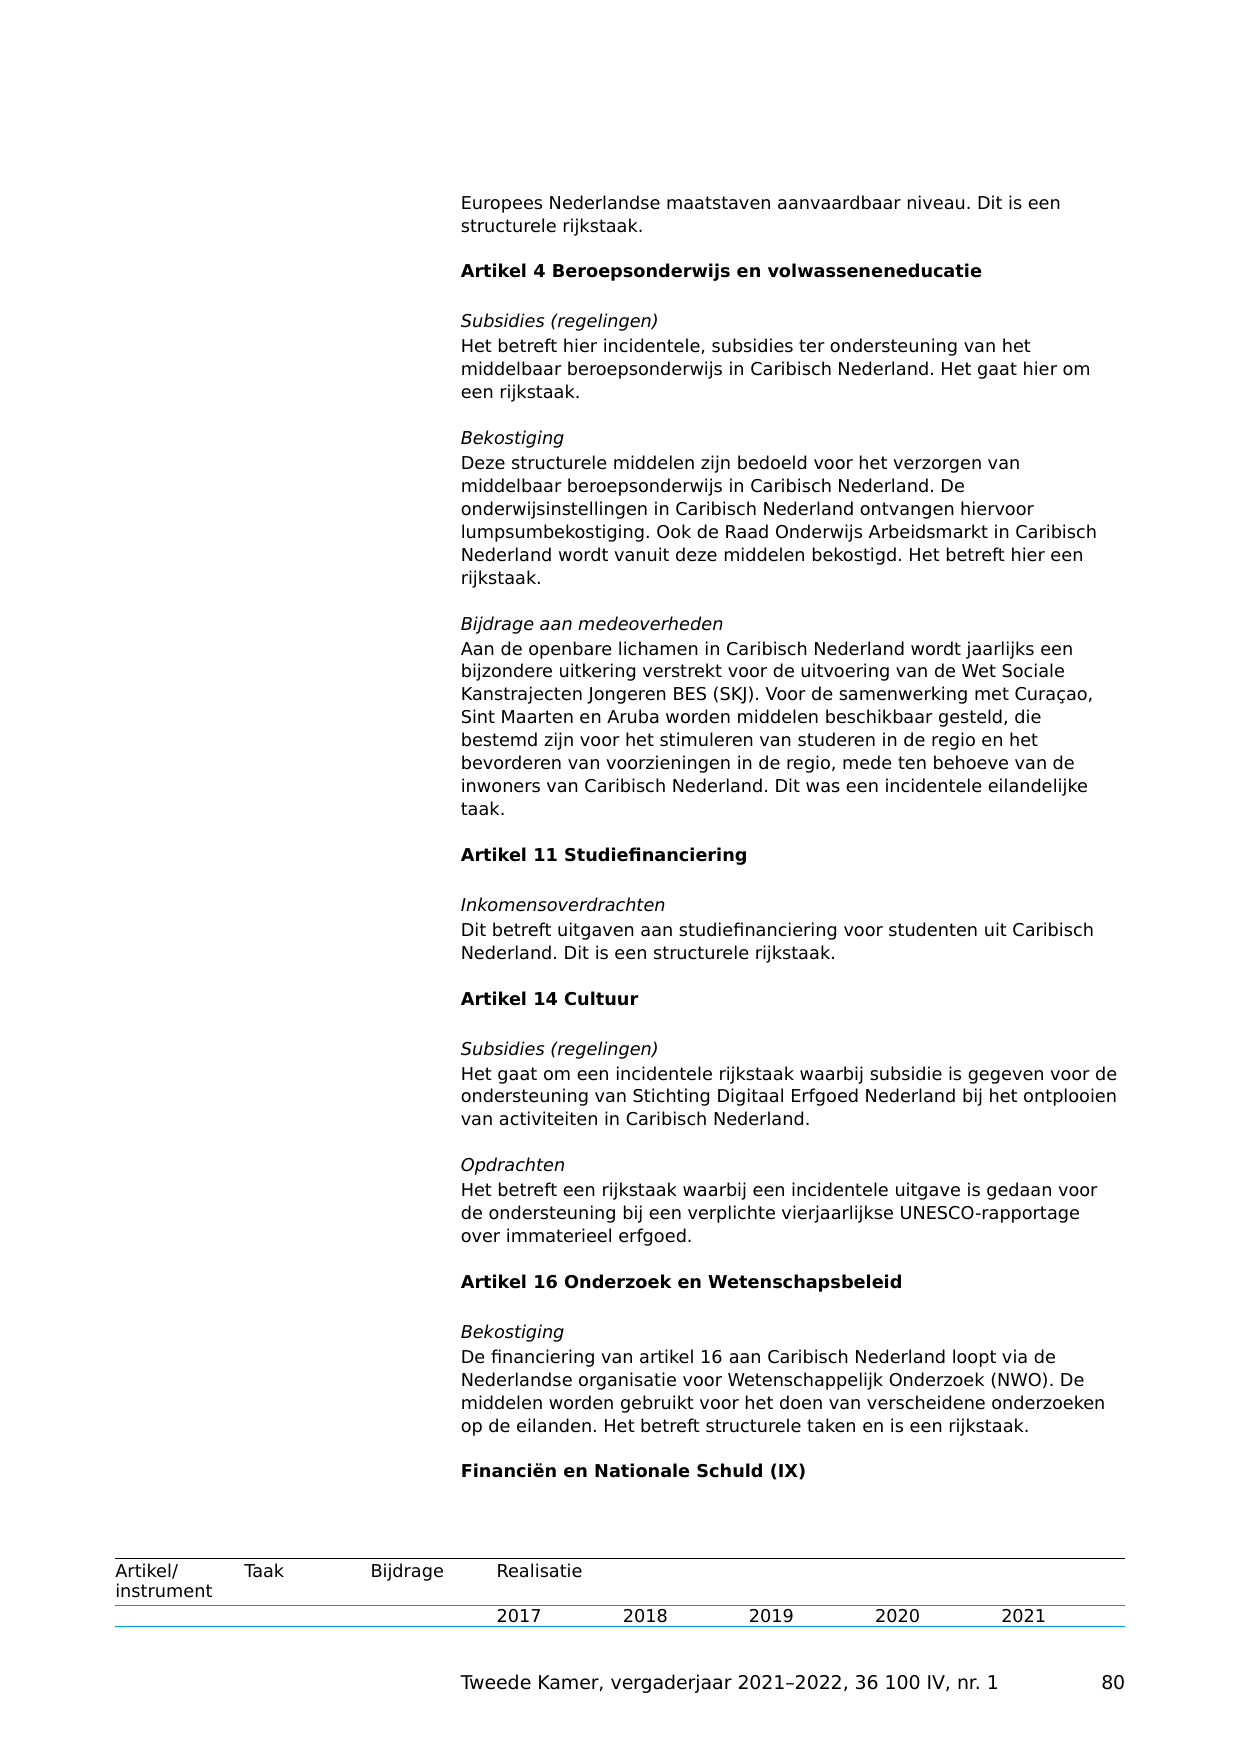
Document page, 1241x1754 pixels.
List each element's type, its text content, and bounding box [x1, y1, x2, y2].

table_cell Realisatie [494, 1559, 1125, 1605]
table_cell Taak [241, 1559, 367, 1605]
text Bekostiging [461, 426, 1125, 449]
text Artikel 14 Cultuur [461, 987, 1125, 1009]
table_cell 2019 [746, 1606, 872, 1626]
text Bekostiging [461, 1320, 1125, 1343]
table_cell [115, 1606, 241, 1626]
text Aan de openbare lichamen in Caribisch Nederland wordt jaarlijks een bijzondere uitkering verstrekt voor de uitvoering van de Wet Sociale Kanstrajecten Jongeren BES (SKJ). Voor de samenwerking met Curaçao, Sint Maarten en Aruba worden middelen beschikbaar gesteld, die bestemd zijn voor het stimuleren van studeren in de regio en het bevorderen van voorzieningen in de regio, mede ten behoeve van de inwoners van Caribisch Nederland. Dit was een incidentele eilandelijke taak. [461, 637, 1125, 820]
text Deze structurele middelen zijn bedoeld voor het verzorgen van middelbaar beroepsonderwijs in Caribisch Nederland. De onderwijsinstellingen in Caribisch Nederland ontvangen hiervoor lumpsumbekostiging. Ook de Raad Onderwijs Arbeidsmarkt in Caribisch Nederland wordt vanuit deze middelen bekostigd. Het betreft hier een rijkstaak. [461, 451, 1125, 589]
text Artikel 16 Onderzoek en Wetenschapsbeleid [461, 1270, 1125, 1293]
table_cell 2020 [872, 1606, 998, 1626]
text Artikel 11 Studiefinanciering [461, 843, 1125, 866]
text Het betreft een rijkstaak waarbij een incidentele uitgave is gedaan voor de ondersteuning bij een verplichte vierjaarlijkse UNESCO-rapportage over immaterieel erfgoed. [461, 1178, 1125, 1247]
text Het betreft hier incidentele, subsidies ter ondersteuning van het middelbaar beroepsonderwijs in Caribisch Nederland. Het gaat hier om een rijkstaak. [461, 334, 1125, 403]
text Bijdrage aan medeoverheden [461, 612, 1125, 634]
text Europees Nederlandse maatstaven aanvaardbaar niveau. Dit is een structurele rijkstaak. [461, 191, 1125, 237]
table_cell [241, 1606, 367, 1626]
table_cell Bijdrage [368, 1559, 493, 1605]
text Artikel 4 Beroepsonderwijs en volwasseneneducatie [461, 259, 1125, 282]
text Het gaat om een incidentele rijkstaak waarbij subsidie is gegeven voor de ondersteuning van Stichting Digitaal Erfgoed Nederland bij het ontplooien van activiteiten in Caribisch Nederland. [461, 1062, 1125, 1130]
text Dit betreft uitgaven aan studiefinanciering voor studenten uit Caribisch Nederland. Dit is een structurele rijkstaak. [461, 918, 1125, 964]
table_cell 2021 [998, 1606, 1125, 1626]
table_cell [368, 1606, 493, 1626]
table_cell 2018 [620, 1606, 746, 1626]
table_cell Artikel/ instrument [115, 1559, 241, 1605]
text Subsidies (regelingen) [461, 309, 1125, 332]
table_header Tabel 46 Overzicht rijksuitgaven Caribisch Nederland in begrotingshoofdstuk Financiën en Nationale Schuld (IX) (bedragen x € 1.000) [115, 1510, 1125, 1557]
text Opdrachten [461, 1153, 1125, 1176]
text Subsidies (regelingen) [461, 1037, 1125, 1059]
text Inkomensoverdrachten [461, 893, 1125, 916]
text De financiering van artikel 16 aan Caribisch Nederland loopt via de Nederlandse organisatie voor Wetenschappelijk Onderzoek (NWO). De middelen worden gebruikt voor het doen van verscheidene onderzoeken op de eilanden. Het betreft structurele taken en is een rijkstaak. [461, 1345, 1125, 1437]
text Financiën en Nationale Schuld (IX) [461, 1459, 1125, 1482]
table_cell 2017 [494, 1606, 620, 1626]
